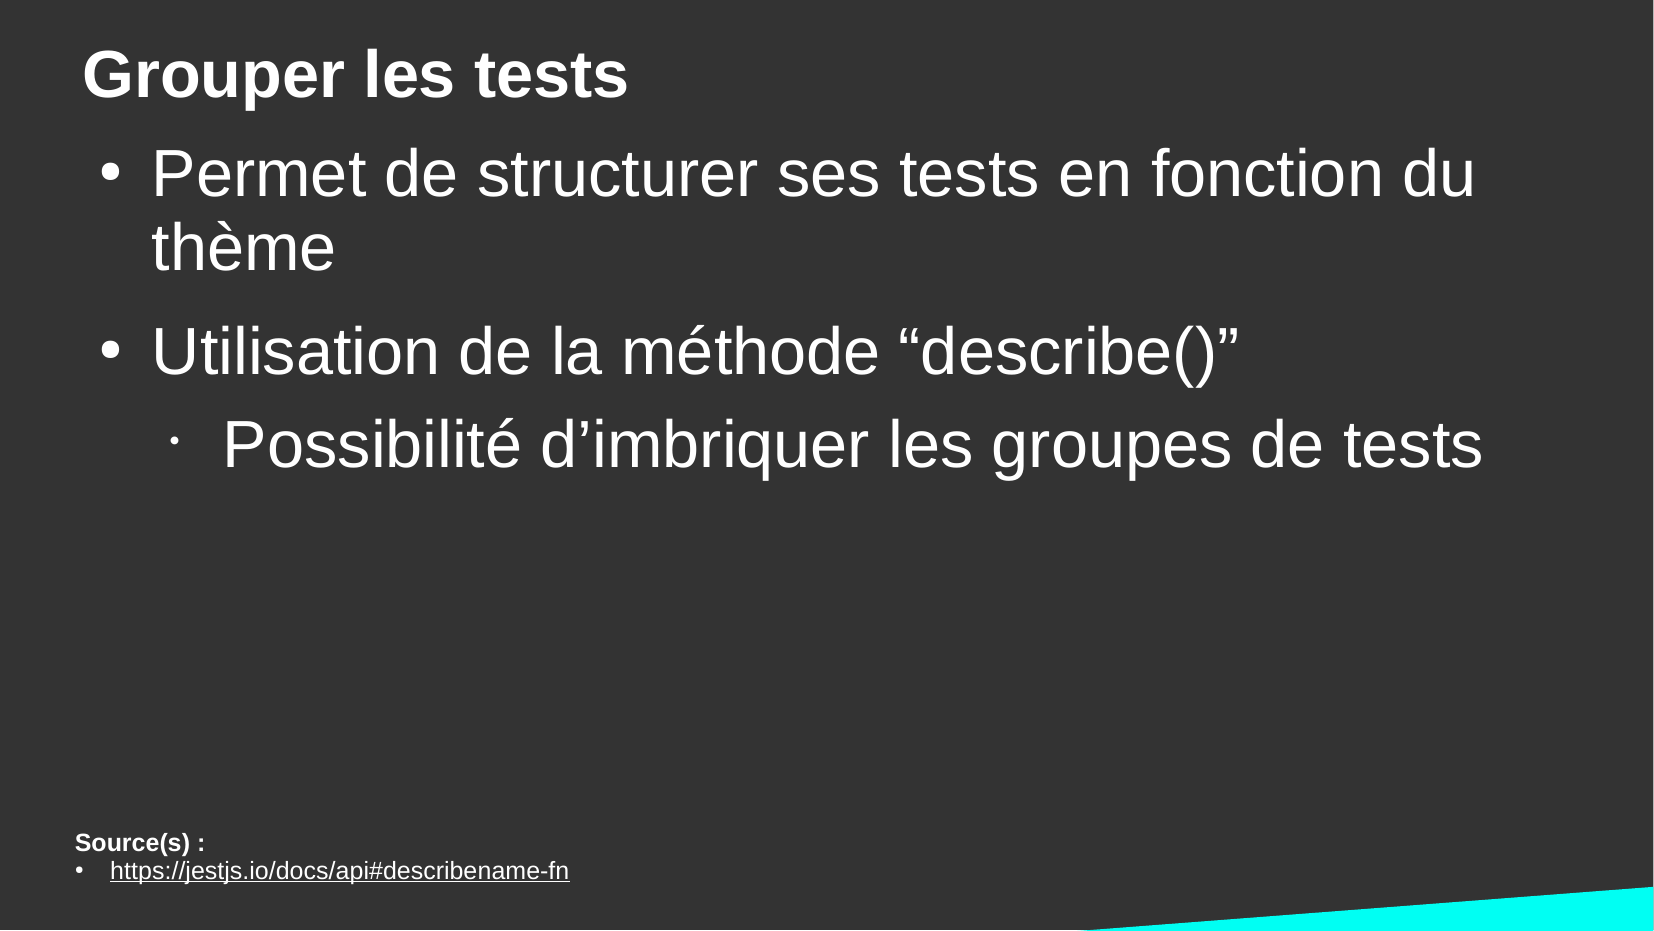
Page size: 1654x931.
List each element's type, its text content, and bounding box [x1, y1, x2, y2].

list Permet de structurer ses tests en fonction du thème Utilisation de la méthode “describe()” Possibilité d’imbriquer les groupes de tests [80, 135, 1620, 497]
text_box Source(s) : https://jestjs.io/docs/api#describename-fn [60, 821, 1546, 906]
title Grouper les tests [82, 37, 1571, 112]
text_box [1077, 886, 1654, 931]
